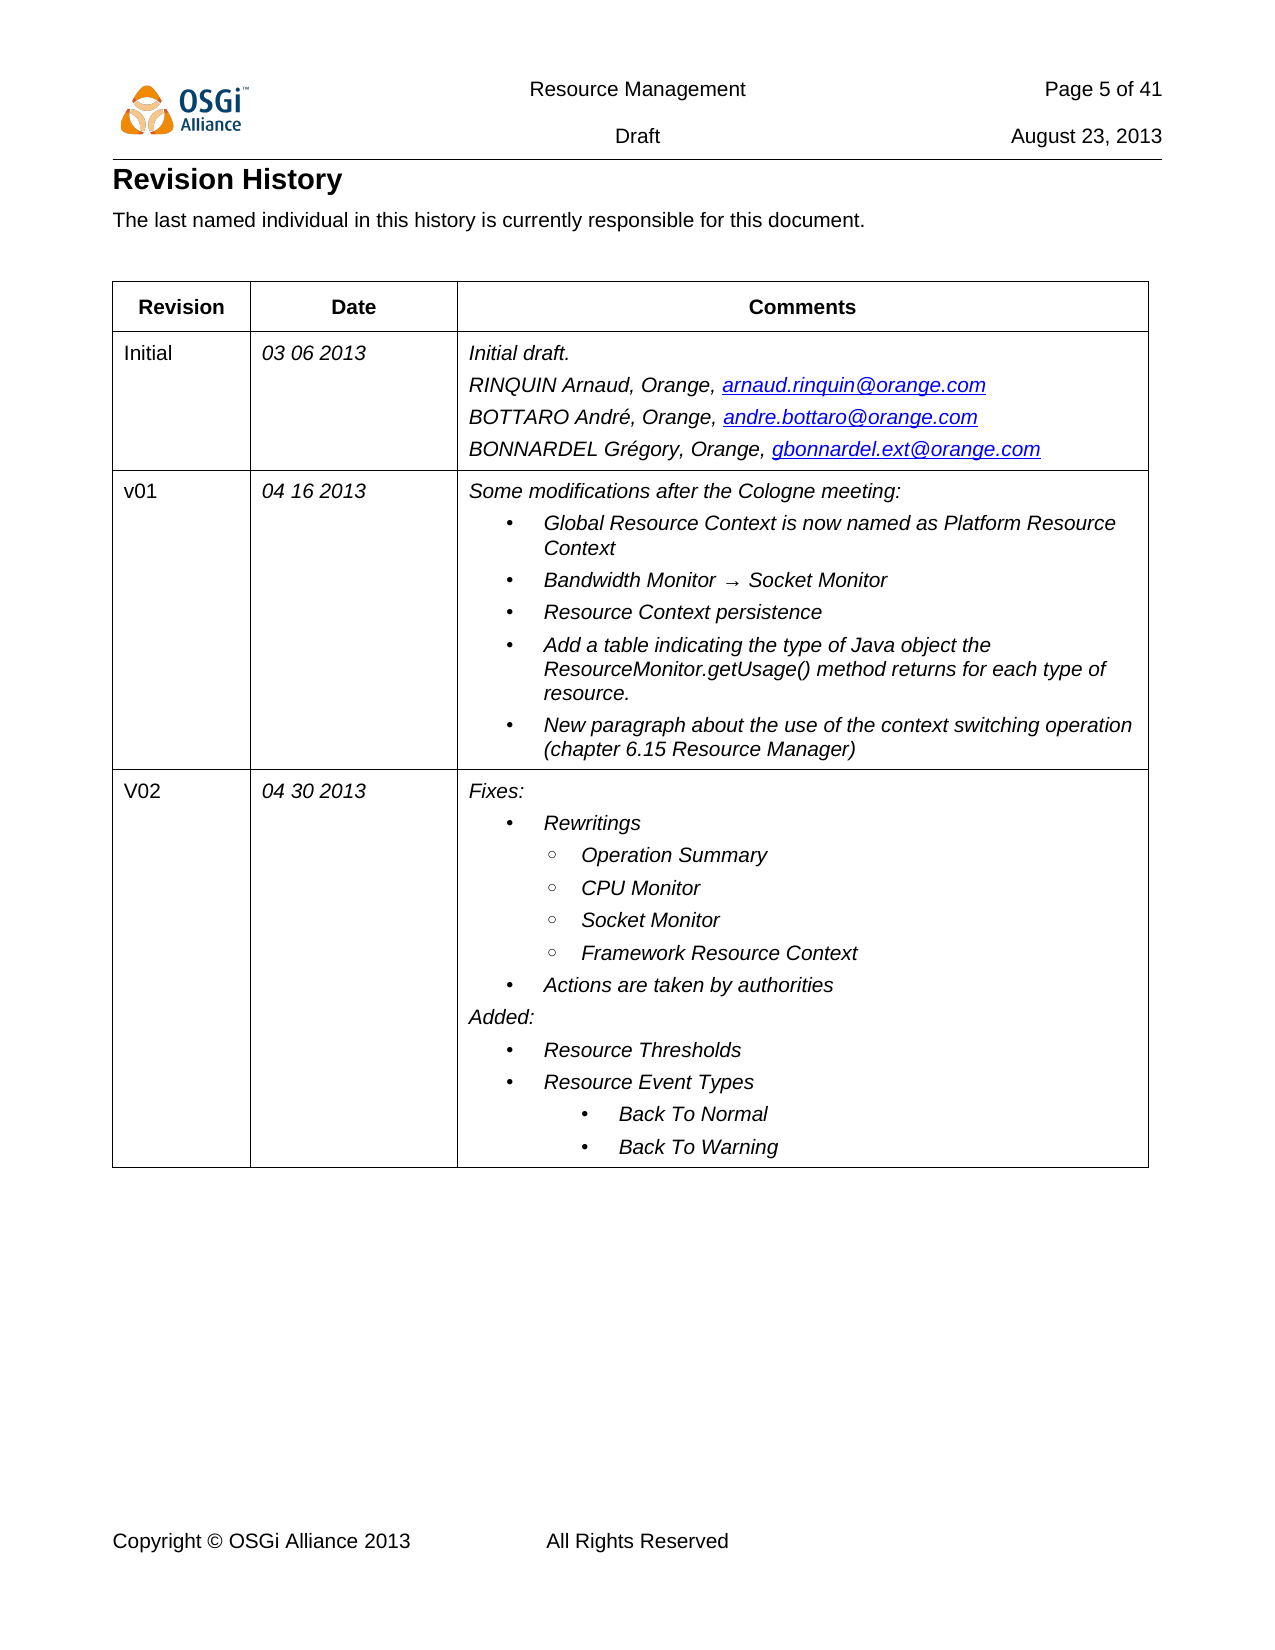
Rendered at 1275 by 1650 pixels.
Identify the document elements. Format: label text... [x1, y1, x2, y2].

table_header Revision [113, 282, 250, 331]
table_cell 03 06 2013 [251, 332, 457, 469]
table_cell V02 [113, 770, 250, 1167]
table_cell Initial draft. RINQUIN Arnaud, Orange, arnaud.rinquin@orange.com BOTTARO André, Orange, andre.bottaro@orange.com BONNARDEL Grégory, Orange, gbonnardel.ext@orange.com [458, 332, 1148, 469]
table_cell Fixes: Rewritings Operation Summary CPU Monitor Socket Monitor Framework Resource Context Actions are taken by authorities Added: Resource Thresholds Resource Event Types Back To Normal Back To Warning [458, 770, 1148, 1167]
table_header Date [251, 282, 457, 331]
picture [113, 78, 257, 142]
table_cell Some modifications after the Cologne meeting: Global Resource Context is now named as Platform Resource Context Bandwidth Monitor → Socket Monitor Resource Context persistence Add a table indicating the type of Java object the ResourceMonitor.getUsage() method returns for each type of resource. New paragraph about the use of the context switching operation (chapter 6.15 Resource Manager) [458, 471, 1148, 769]
subtitle Revision History [112, 160, 1162, 196]
table_cell v01 [113, 471, 250, 769]
table_header Comments [458, 282, 1148, 331]
table_cell 04 30 2013 [251, 770, 457, 1167]
table_cell Initial [113, 332, 250, 469]
text The last named individual in this history is currently responsible for this document. [112, 208, 1162, 232]
table_cell 04 16 2013 [251, 471, 457, 769]
